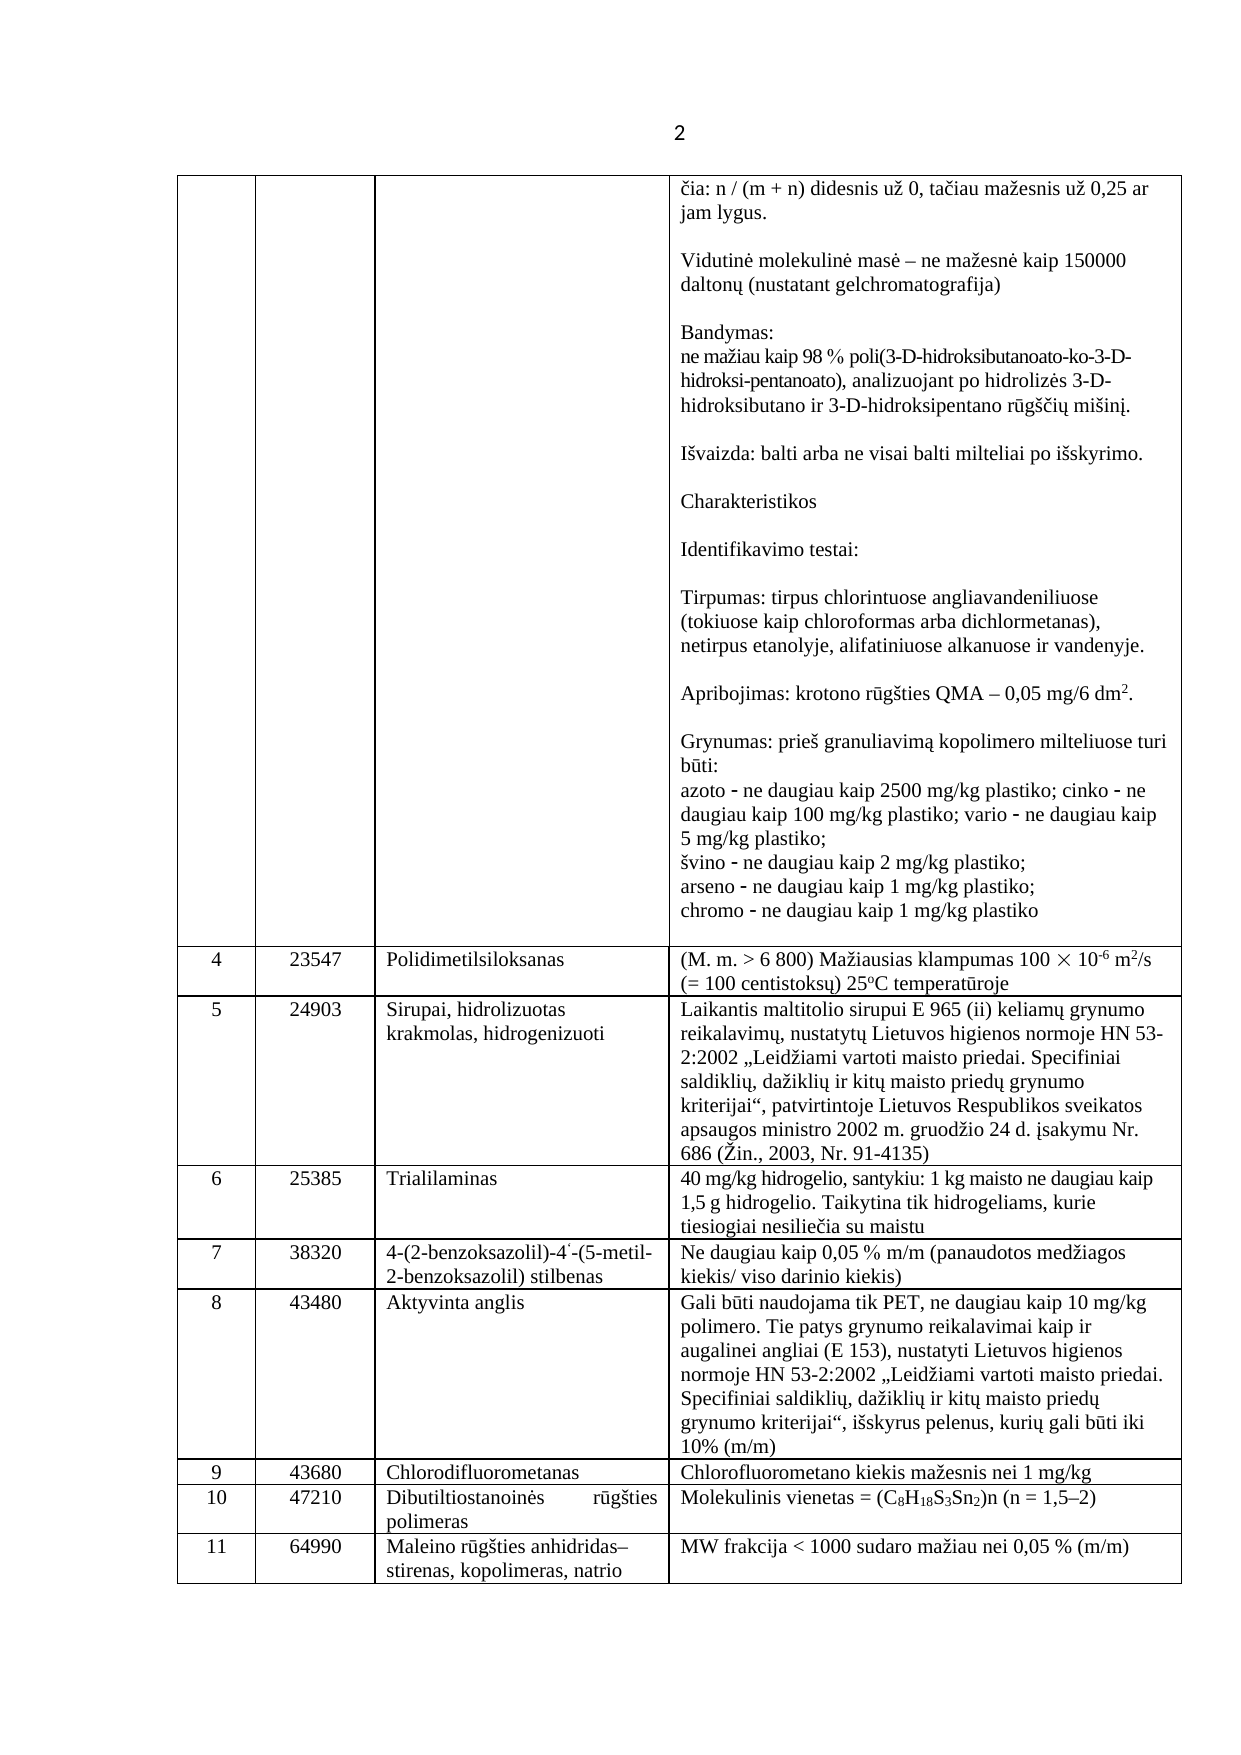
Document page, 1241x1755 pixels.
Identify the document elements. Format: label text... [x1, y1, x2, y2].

table_cell Dibutiltiostanoinės rūgšties polimeras [376, 1485, 668, 1533]
table_cell Gali būti naudojama tik PET, ne daugiau kaip 10 mg/kg polimero. Tie patys grynumo reikalavimai kaip ir augalinei angliai (E 153), nustatyti Lietuvos higienos normoje HN 53-2:2002 „Leidžiami vartoti maisto priedai. Specifiniai saldiklių, dažiklių ir kitų maisto priedų grynumo kriterijai“, išskyrus pelenus, kurių gali būti iki 10% (m/m) [670, 1290, 1181, 1458]
table_cell Aktyvinta anglis [376, 1290, 668, 1458]
table_cell 6 [178, 1166, 255, 1238]
table_cell čia: n / (m + n) didesnis už 0, tačiau mažesnis už 0,25 ar jam lygus. Vidutinė molekulinė masė – ne mažesnė kaip 150000 daltonų (nustatant gelchromatografija) Bandymas: ne mažiau kaip 98  poli(3-D-hidroksibutanoato-ko-3-D-hidroksi-pentanoato), analizuojant po hidrolizės 3-D-hidroksibutano ir 3-D-hidroksipentano rūgščių mišinį. Išvaizda: balti arba ne visai balti milteliai po išskyrimo. Charakteristikos Identifikavimo testai: Tirpumas: tirpus chlorintuose angliavandeniliuose (tokiuose kaip chloroformas arba dichlormetanas), netirpus etanolyje, alifatiniuose alkanuose ir vandenyje. Apribojimas: krotono rūgšties QMA – 0,05 mg/6 dm2. Grynumas: prieš granuliavimą kopolimero milteliuose turi būti: azoto  ne daugiau kaip 2500 mg/kg plastiko; cinko  ne daugiau kaip 100 mg/kg plastiko; vario  ne daugiau kaip 5 mg/kg plastiko; švino  ne daugiau kaip 2 mg/kg plastiko; arseno  ne daugiau kaip 1 mg/kg plastiko; chromo  ne daugiau kaip 1 mg/kg plastiko [670, 176, 1181, 946]
table_cell Polidimetilsiloksanas [376, 947, 668, 995]
table_cell 24903 [256, 997, 374, 1165]
table_cell 10 [178, 1485, 255, 1533]
table_cell 4 [178, 947, 255, 995]
table_cell 38320 [256, 1240, 374, 1288]
table_cell 5 [178, 997, 255, 1165]
table_cell Maleino rūgšties anhidridas–stirenas, kopolimeras, natrio [376, 1534, 668, 1582]
table_cell [256, 176, 374, 946]
table_cell 23547 [256, 947, 374, 995]
table_cell 25385 [256, 1166, 374, 1238]
table_cell 47210 [256, 1485, 374, 1533]
table_cell (M. m. > 6 800) Mažiausias klampumas 100  10-6 m2/s (= 100 centistoksų) 25oC temperatūroje [670, 947, 1181, 995]
table_cell Chlorofluorometano kiekis mažesnis nei 1 mg/kg [670, 1460, 1181, 1484]
table_cell 64990 [256, 1534, 374, 1582]
table_cell MW frakcija < 1000 sudaro mažiau nei 0,05 % (m/m) [670, 1534, 1181, 1582]
table_cell 4-(2-benzoksazolil)-4‘-(5-metil-2-benzoksazolil) stilbenas [376, 1240, 668, 1288]
table_cell 11 [178, 1534, 255, 1582]
table_cell Molekulinis vienetas = (C8H18S3Sn2)n (n = 1,5–2) [670, 1485, 1181, 1533]
table_cell Sirupai, hidrolizuotas krakmolas, hidrogenizuoti [376, 997, 668, 1165]
table_cell Laikantis maltitolio sirupui E 965 (ii) keliamų grynumo reikalavimų, nustatytų Lietuvos higienos normoje HN 53-2:2002 „Leidžiami vartoti maisto priedai. Specifiniai saldiklių, dažiklių ir kitų maisto priedų grynumo kriterijai“, patvirtintoje Lietuvos Respublikos sveikatos apsaugos ministro 2002 m. gruodžio 24 d. įsakymu Nr. 686 (Žin., 2003, Nr. 91-4135) [670, 997, 1181, 1165]
table_cell 9 [178, 1460, 255, 1484]
table_cell [376, 176, 669, 946]
table_cell Chlorodifluorometanas [376, 1460, 668, 1484]
table_cell 43680 [256, 1460, 374, 1484]
table_cell 40 mg/kg hidrogelio, santykiu: 1 kg maisto ne daugiau kaip 1,5 g hidrogelio. Taikytina tik hidrogeliams, kurie tiesiogiai nesiliečia su maistu [670, 1166, 1181, 1238]
table_cell [178, 176, 255, 946]
table_cell Trialilaminas [376, 1166, 668, 1238]
table_cell 7 [178, 1240, 255, 1288]
table_cell Ne daugiau kaip 0,05  m/m (panaudotos medžiagos kiekis/ viso darinio kiekis) [670, 1240, 1181, 1288]
table_cell 8 [178, 1290, 255, 1458]
table_cell 43480 [256, 1290, 374, 1458]
